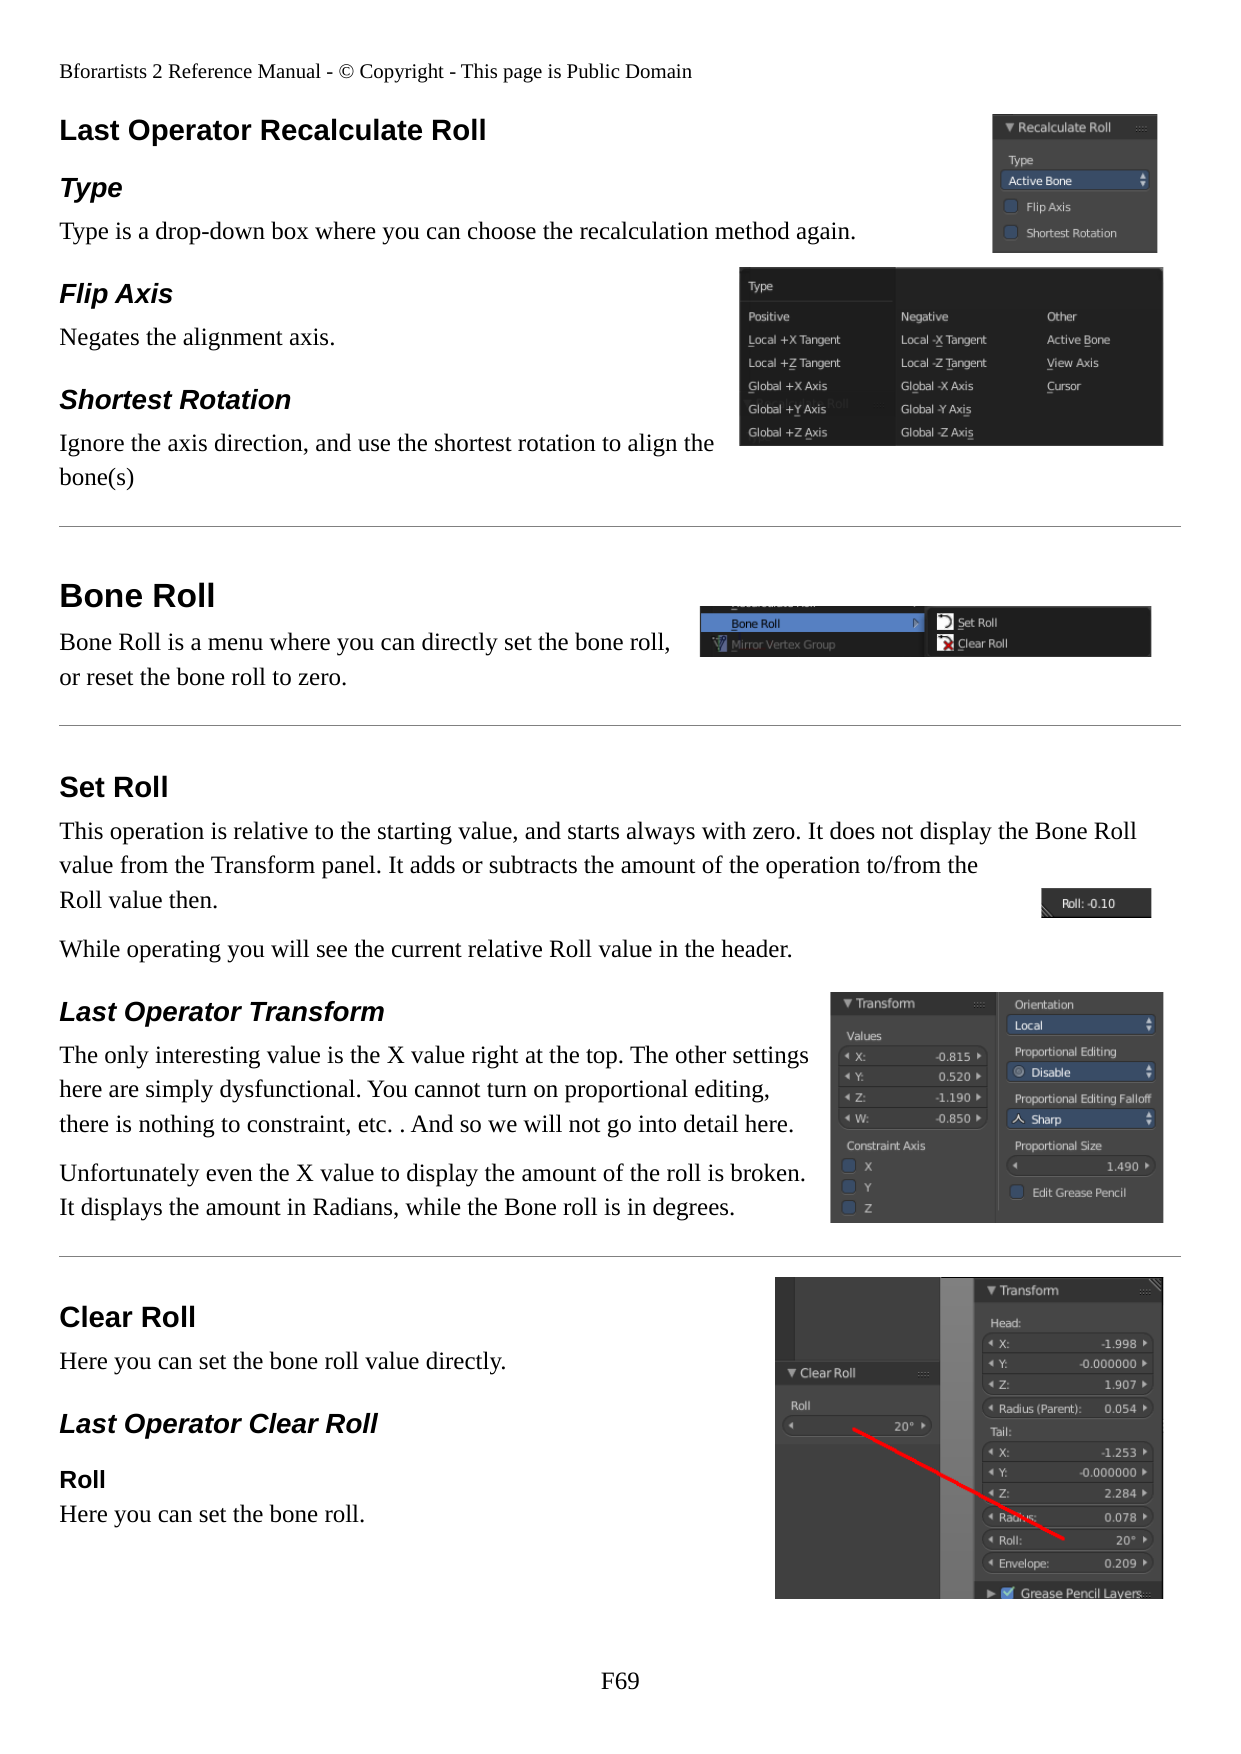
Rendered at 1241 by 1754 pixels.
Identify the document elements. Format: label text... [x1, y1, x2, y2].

text The only interesting value is the X value right at the top. The other settings here are simply dysfunctional. You cannot turn on proportional editing, there is nothing to constraint, etc. . And so we will not go into detail here. [59, 1040, 830, 1137]
subtitle Flip Axis [59, 277, 739, 309]
subtitle Roll [59, 1465, 775, 1493]
subtitle Shortest Rotation [59, 383, 739, 415]
text While operating you will see the current relative Roll value in the header. [59, 934, 1181, 963]
picture [739, 267, 1164, 446]
subtitle [1164, 383, 1181, 415]
subtitle Clear Roll [59, 1300, 775, 1334]
picture [830, 992, 1164, 1223]
subtitle Set Roll [59, 769, 1181, 803]
picture [699, 606, 1152, 657]
subtitle Last Operator Recalculate Roll [59, 113, 1181, 146]
subtitle Last Operator Transform [59, 995, 830, 1027]
subtitle Bone Roll [59, 576, 1181, 615]
picture [775, 1277, 1164, 1599]
picture [992, 114, 1158, 253]
text Bone Roll is a menu where you can directly set the bone roll, or reset the bone roll to zero. [59, 627, 1181, 691]
picture [1041, 888, 1152, 918]
text Here you can set the bone roll value directly. [59, 1346, 775, 1375]
subtitle Type [59, 171, 992, 203]
text This operation is relative to the starting value, and starts always with zero. It does not display the Bone Roll value from the Transform panel. It adds or subtracts the amount of the operation to/from the Roll value then. [59, 816, 1181, 913]
text Type is a drop-down box where you can choose the recalculation method again. [59, 216, 992, 244]
subtitle [1164, 277, 1181, 309]
subtitle Last Operator Clear Roll [59, 1408, 775, 1440]
subtitle [1164, 1300, 1181, 1334]
text Unfortunately even the X value to display the amount of the roll is broken. It displays the amount in Radians, while the Bone roll is in degrees. [59, 1158, 830, 1221]
subtitle [1164, 1408, 1181, 1440]
subtitle [1164, 995, 1181, 1027]
text Here you can set the bone roll. [59, 1499, 775, 1528]
text Ignore the axis direction, and use the shortest rotation to align the bone(s) [59, 428, 1181, 491]
text Negates the alignment axis. [59, 322, 739, 350]
subtitle [1158, 171, 1181, 203]
subtitle [1164, 1465, 1181, 1493]
